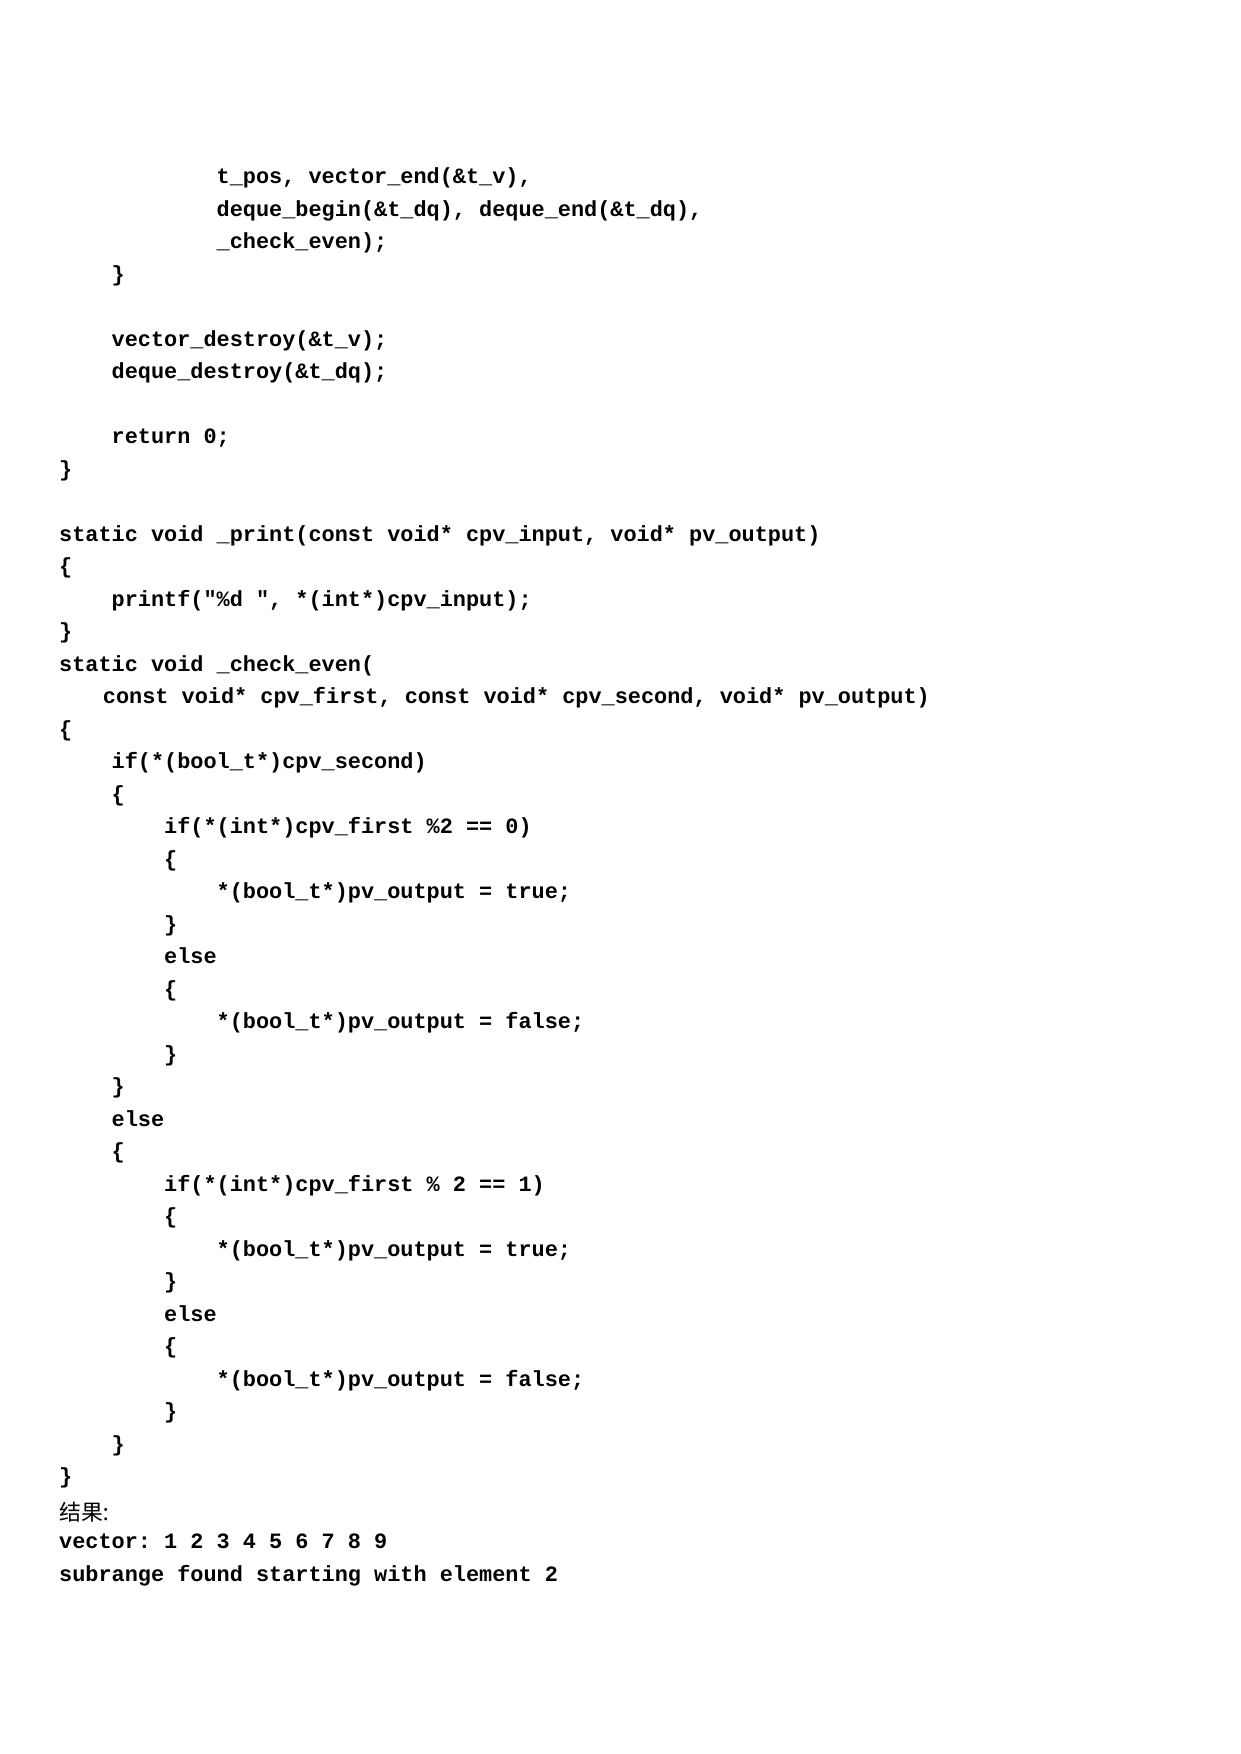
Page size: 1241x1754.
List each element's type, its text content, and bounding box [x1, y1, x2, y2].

text else [59, 1299, 1181, 1332]
text subrange found starting with element 2 [59, 1559, 1181, 1592]
text { [59, 844, 1181, 877]
text if(*(int*)cpv_first %2 == 0) [59, 812, 1181, 844]
text } [59, 259, 1181, 292]
text } [59, 1267, 1181, 1299]
text } [59, 454, 1181, 487]
text } [59, 1039, 1181, 1072]
text static void _print(const void* cpv_input, void* pv_output) [59, 519, 1181, 552]
text static void _check_even( [59, 649, 1181, 682]
text else [59, 942, 1181, 974]
text *(bool_t*)pv_output = false; [59, 1364, 1181, 1397]
text deque_destroy(&t_dq); [59, 357, 1181, 389]
text vector: 1 2 3 4 5 6 7 8 9 [59, 1527, 1181, 1559]
text { [59, 1137, 1181, 1169]
text deque_begin(&t_dq), deque_end(&t_dq), [59, 194, 1181, 227]
text const void* cpv_first, const void* cpv_second, void* pv_output) [59, 682, 1181, 714]
text { [59, 552, 1181, 584]
text } [59, 909, 1181, 942]
text *(bool_t*)pv_output = true; [59, 877, 1181, 909]
text } [59, 1429, 1181, 1462]
text { [59, 714, 1181, 747]
text return 0; [59, 422, 1181, 454]
text if(*(bool_t*)cpv_second) [59, 747, 1181, 779]
text if(*(int*)cpv_first % 2 == 1) [59, 1169, 1181, 1202]
text } [59, 1462, 1181, 1494]
text vector_destroy(&t_v); [59, 324, 1181, 357]
text { [59, 1202, 1181, 1234]
text } [59, 1397, 1181, 1429]
text { [59, 779, 1181, 812]
text *(bool_t*)pv_output = true; [59, 1234, 1181, 1267]
text } [59, 1072, 1181, 1104]
text else [59, 1104, 1181, 1137]
text { [59, 1332, 1181, 1364]
text printf("%d ", *(int*)cpv_input); [59, 584, 1181, 617]
text } [59, 617, 1181, 649]
text t_pos, vector_end(&t_v), [59, 162, 1181, 194]
text *(bool_t*)pv_output = false; [59, 1007, 1181, 1039]
text _check_even); [59, 227, 1181, 259]
text 结果: [59, 1494, 1181, 1527]
text { [59, 974, 1181, 1007]
